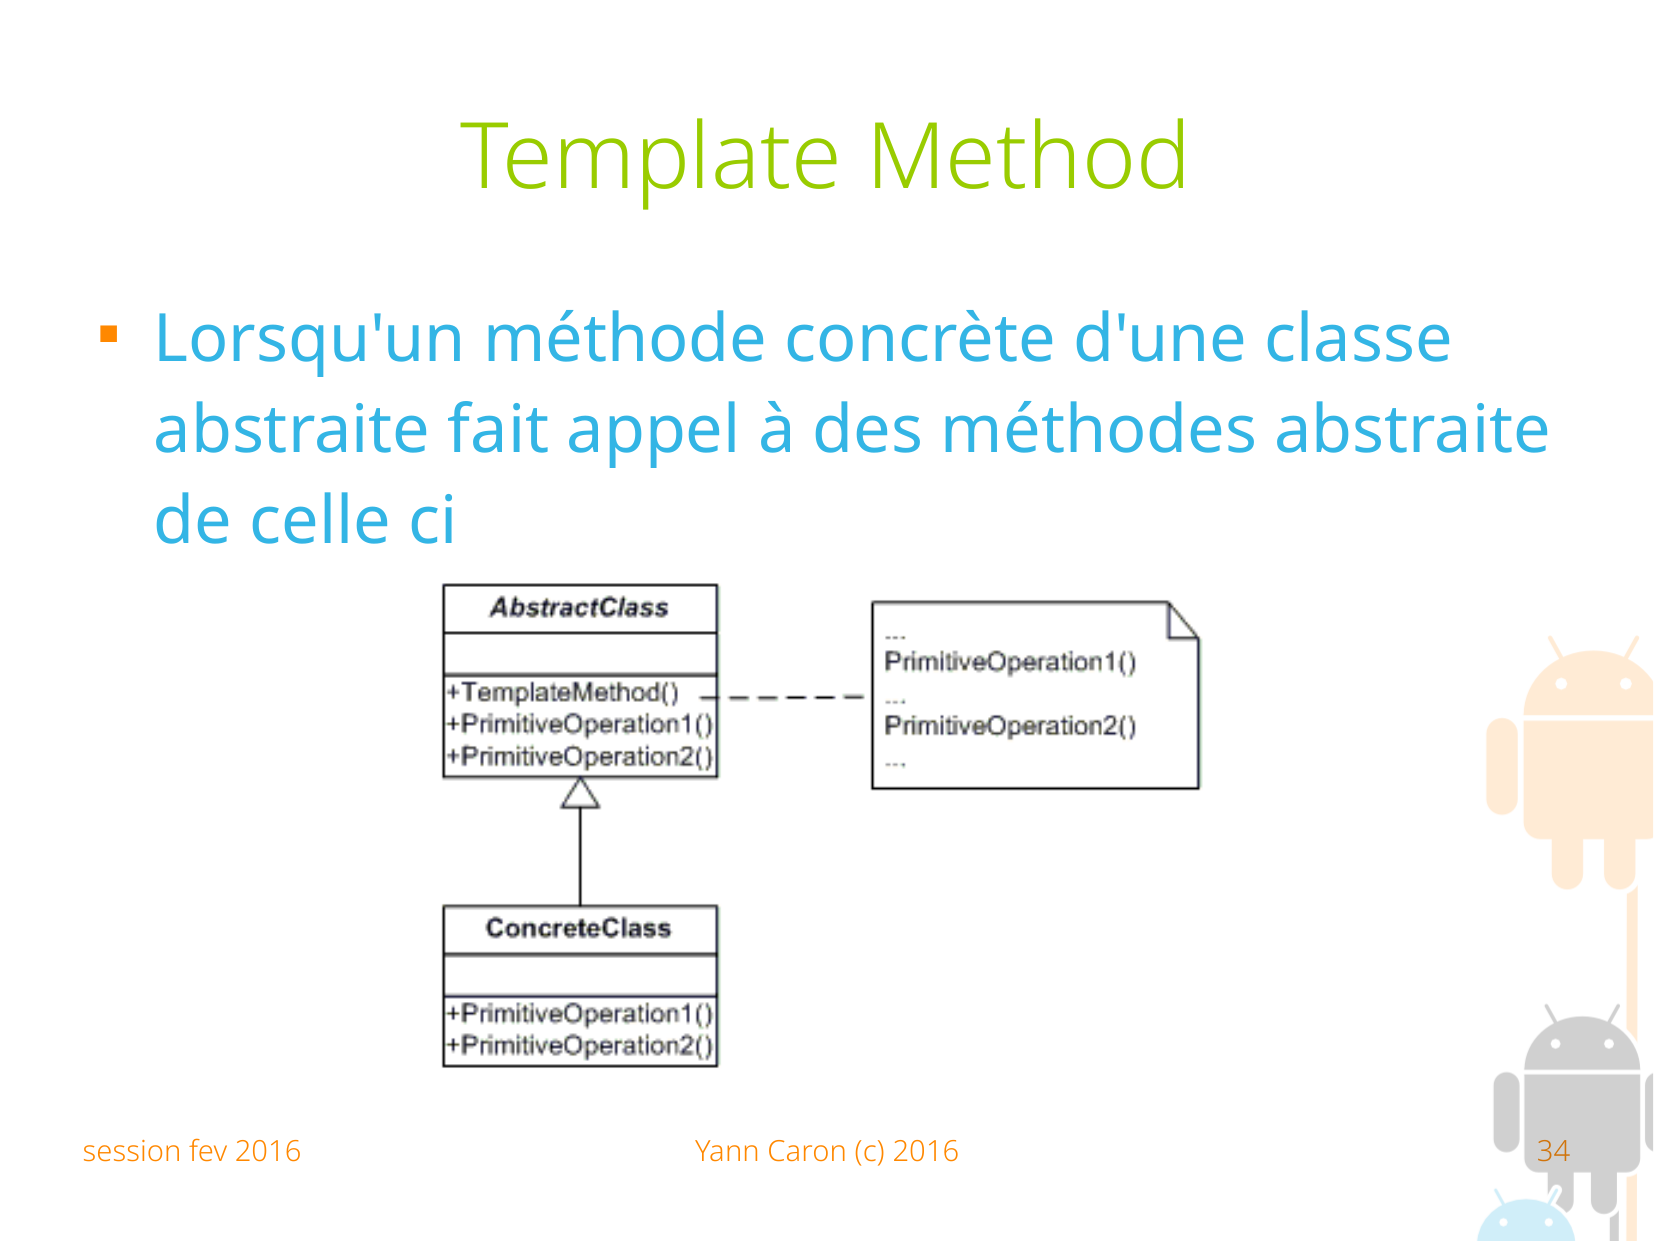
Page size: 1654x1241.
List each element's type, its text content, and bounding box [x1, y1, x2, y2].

title Template Method [82, 49, 1571, 257]
picture [240, 423, 1654, 1241]
list Lorsqu'un méthode concrète d'une classe abstraite fait appel à des méthodes abstraite de celle ci [82, 290, 1571, 1010]
